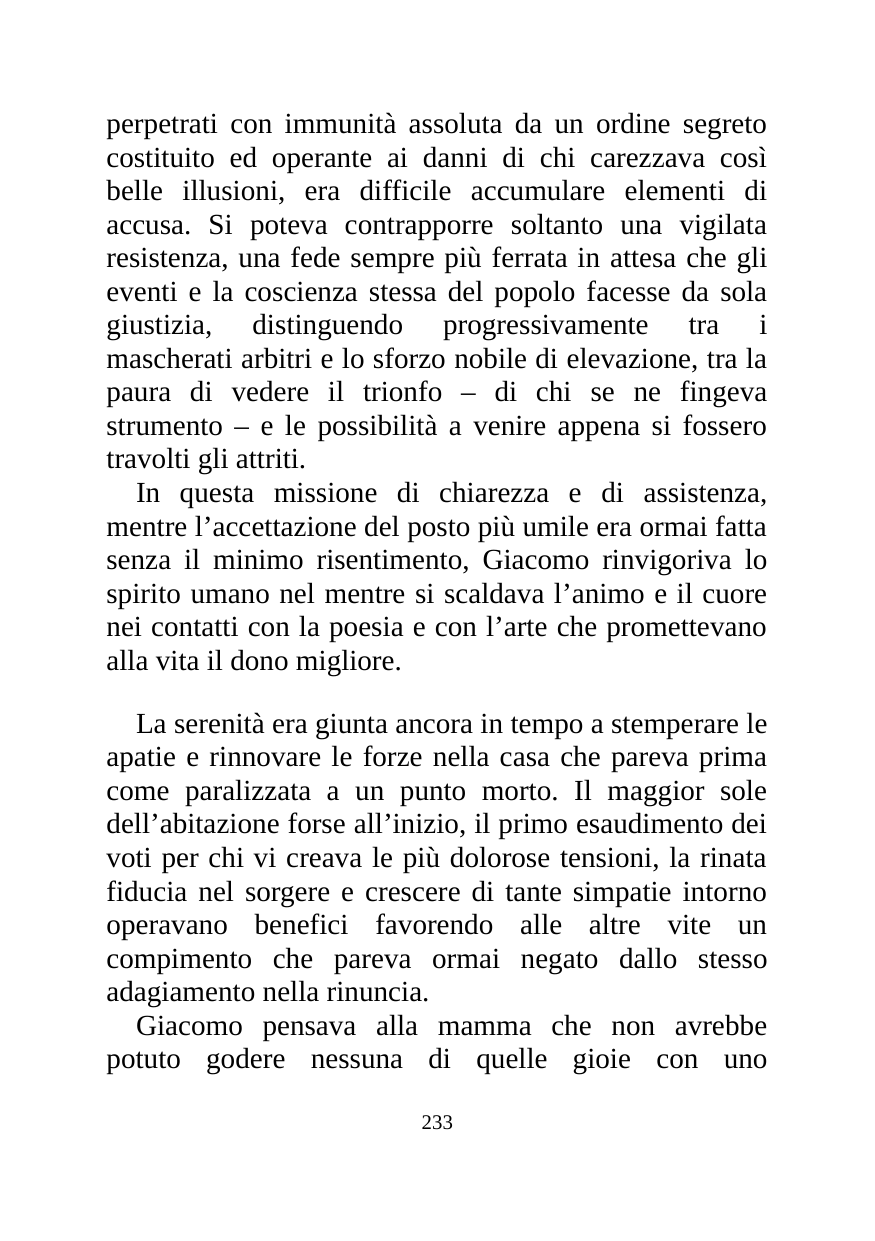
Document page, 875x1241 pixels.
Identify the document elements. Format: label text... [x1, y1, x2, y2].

text perpetrati con immunità assoluta da un ordine segreto costituito ed operante ai danni di chi carezzava così belle illusioni, era difficile accumulare elementi di accusa. Si poteva contrapporre soltanto una vigilata resistenza, una fede sempre più ferrata in attesa che gli eventi e la coscienza stessa del popolo facesse da sola giustizia, distinguendo progressivamente tra i mascherati arbitri e lo sforzo nobile di elevazione, tra la paura di vedere il trionfo – di chi se ne fingeva strumento – e le possibilità a venire appena si fossero travolti gli attriti. [106, 106, 768, 475]
text In questa missione di chiarezza e di assistenza, mentre l’accettazione del posto più umile era ormai fatta senza il minimo risentimento, Giacomo rinvigoriva lo spirito umano nel mentre si scaldava l’animo e il cuore nei contatti con la poesia e con l’arte che promettevano alla vita il dono migliore. [106, 475, 768, 676]
text Giacomo pensava alla mamma che non avrebbe potuto godere nessuna di quelle gioie con uno [106, 1008, 768, 1075]
text La serenità era giunta ancora in tempo a stemperare le apatie e rinnovare le forze nella casa che pareva prima come paralizzata a un punto morto. Il maggior sole dell’abitazione forse all’inizio, il primo esaudimento dei voti per chi vi creava le più dolorose tensioni, la rinata fiducia nel sorgere e crescere di tante simpatie intorno operavano benefici favorendo alle altre vite un compimento che pareva ormai negato dallo stesso adagiamento nella rinuncia. [106, 706, 768, 1008]
